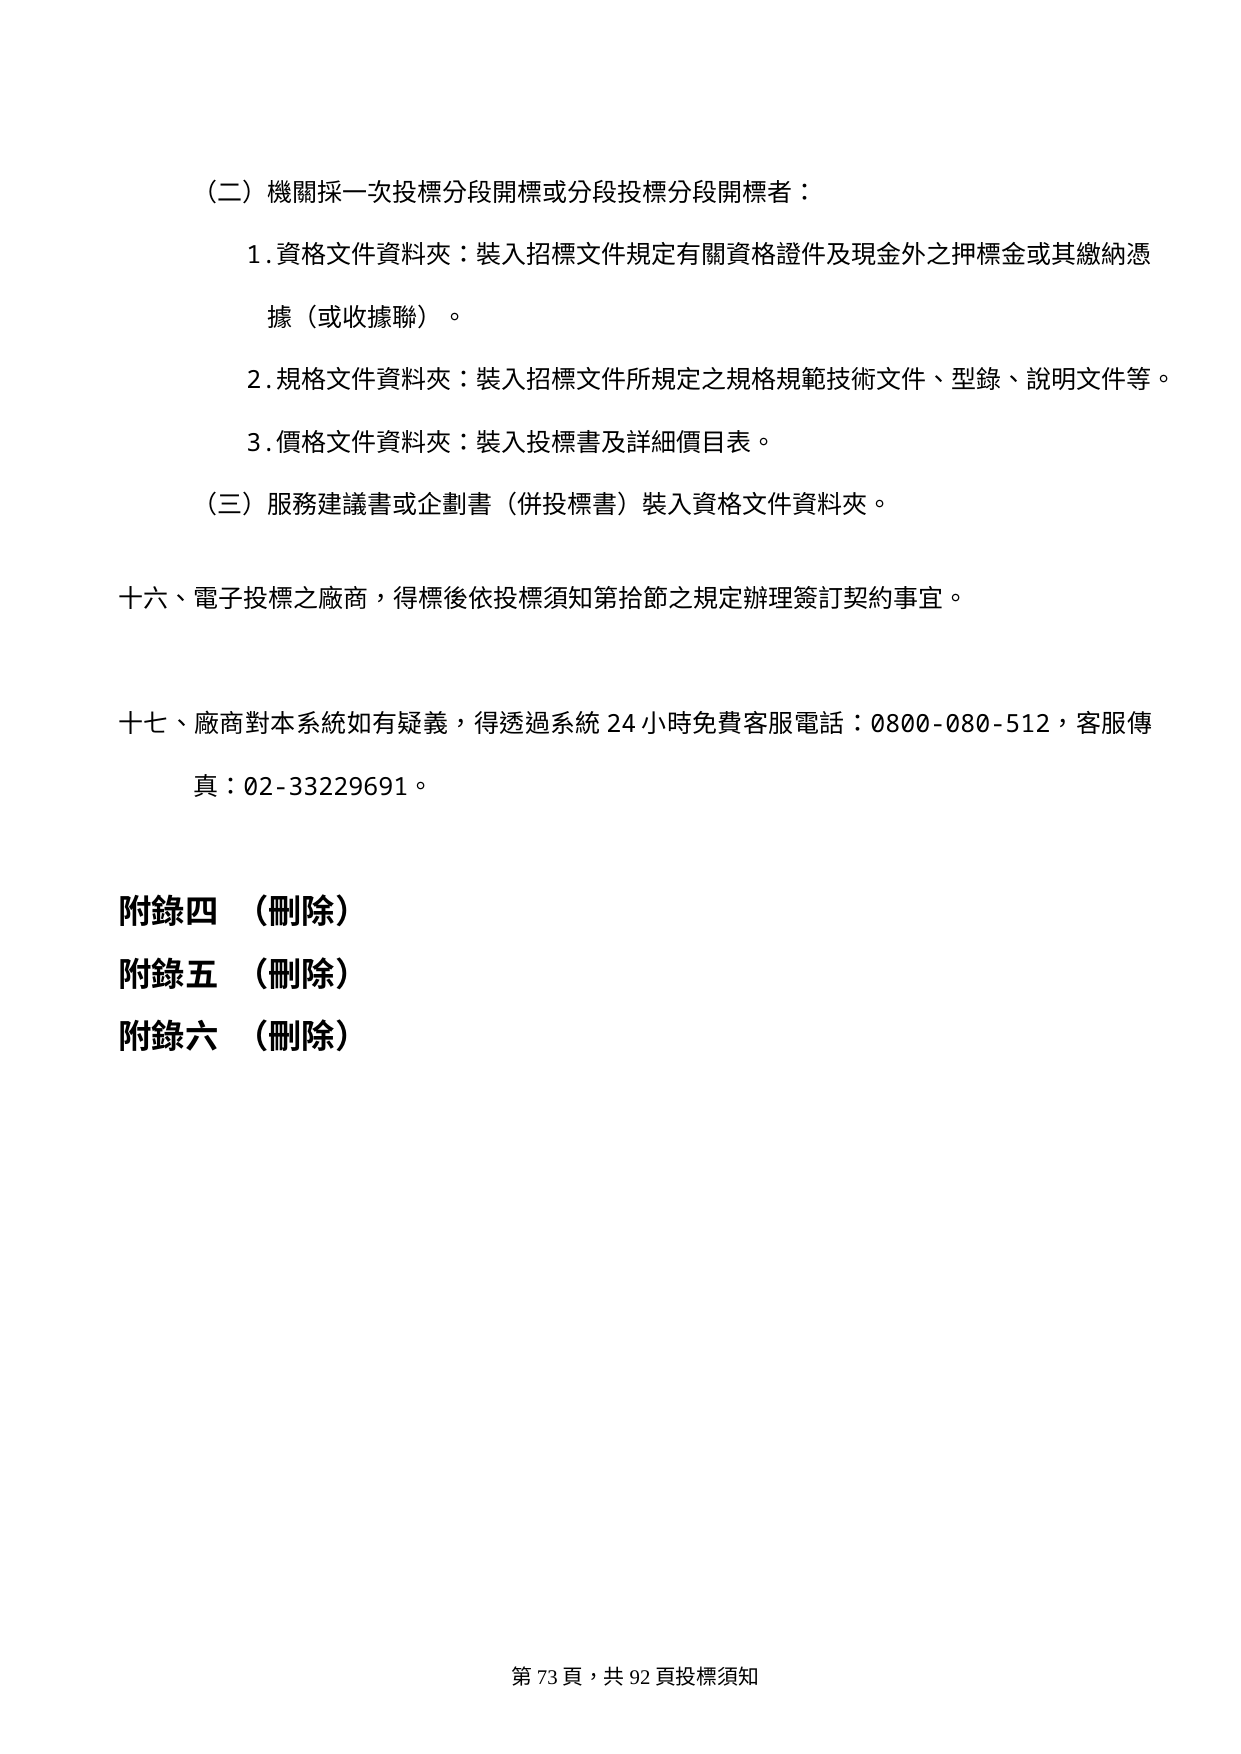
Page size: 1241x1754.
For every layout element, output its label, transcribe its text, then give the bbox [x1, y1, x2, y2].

text 附錄五 （刪除） [118, 930, 1152, 993]
text （三）服務建議書或企劃書（併投標書）裝入資格文件資料夾。 [168, 461, 1152, 524]
text 2.規格文件資料夾：裝入招標文件所規定之規格規範技術文件、型錄、說明文件等。 [246, 336, 1152, 399]
text 附錄六 （刪除） [118, 993, 1152, 1055]
text 3.價格文件資料夾：裝入投標書及詳細價目表。 [246, 399, 1152, 461]
text （二）機關採一次投標分段開標或分段投標分段開標者： [192, 149, 1152, 211]
text 十六、電子投標之廠商，得標後依投標須知第拾節之規定辦理簽訂契約事宜。 [118, 555, 1152, 618]
text 附錄四 （刪除） [118, 868, 1152, 930]
text 十七、廠商對本系統如有疑義，得透過系統24小時免費客服電話：0800-080-512，客服傳真：02-33229691。 [118, 680, 1152, 805]
text 1.資格文件資料夾：裝入招標文件規定有關資格證件及現金外之押標金或其繳納憑據（或收據聯）。 [246, 211, 1152, 336]
